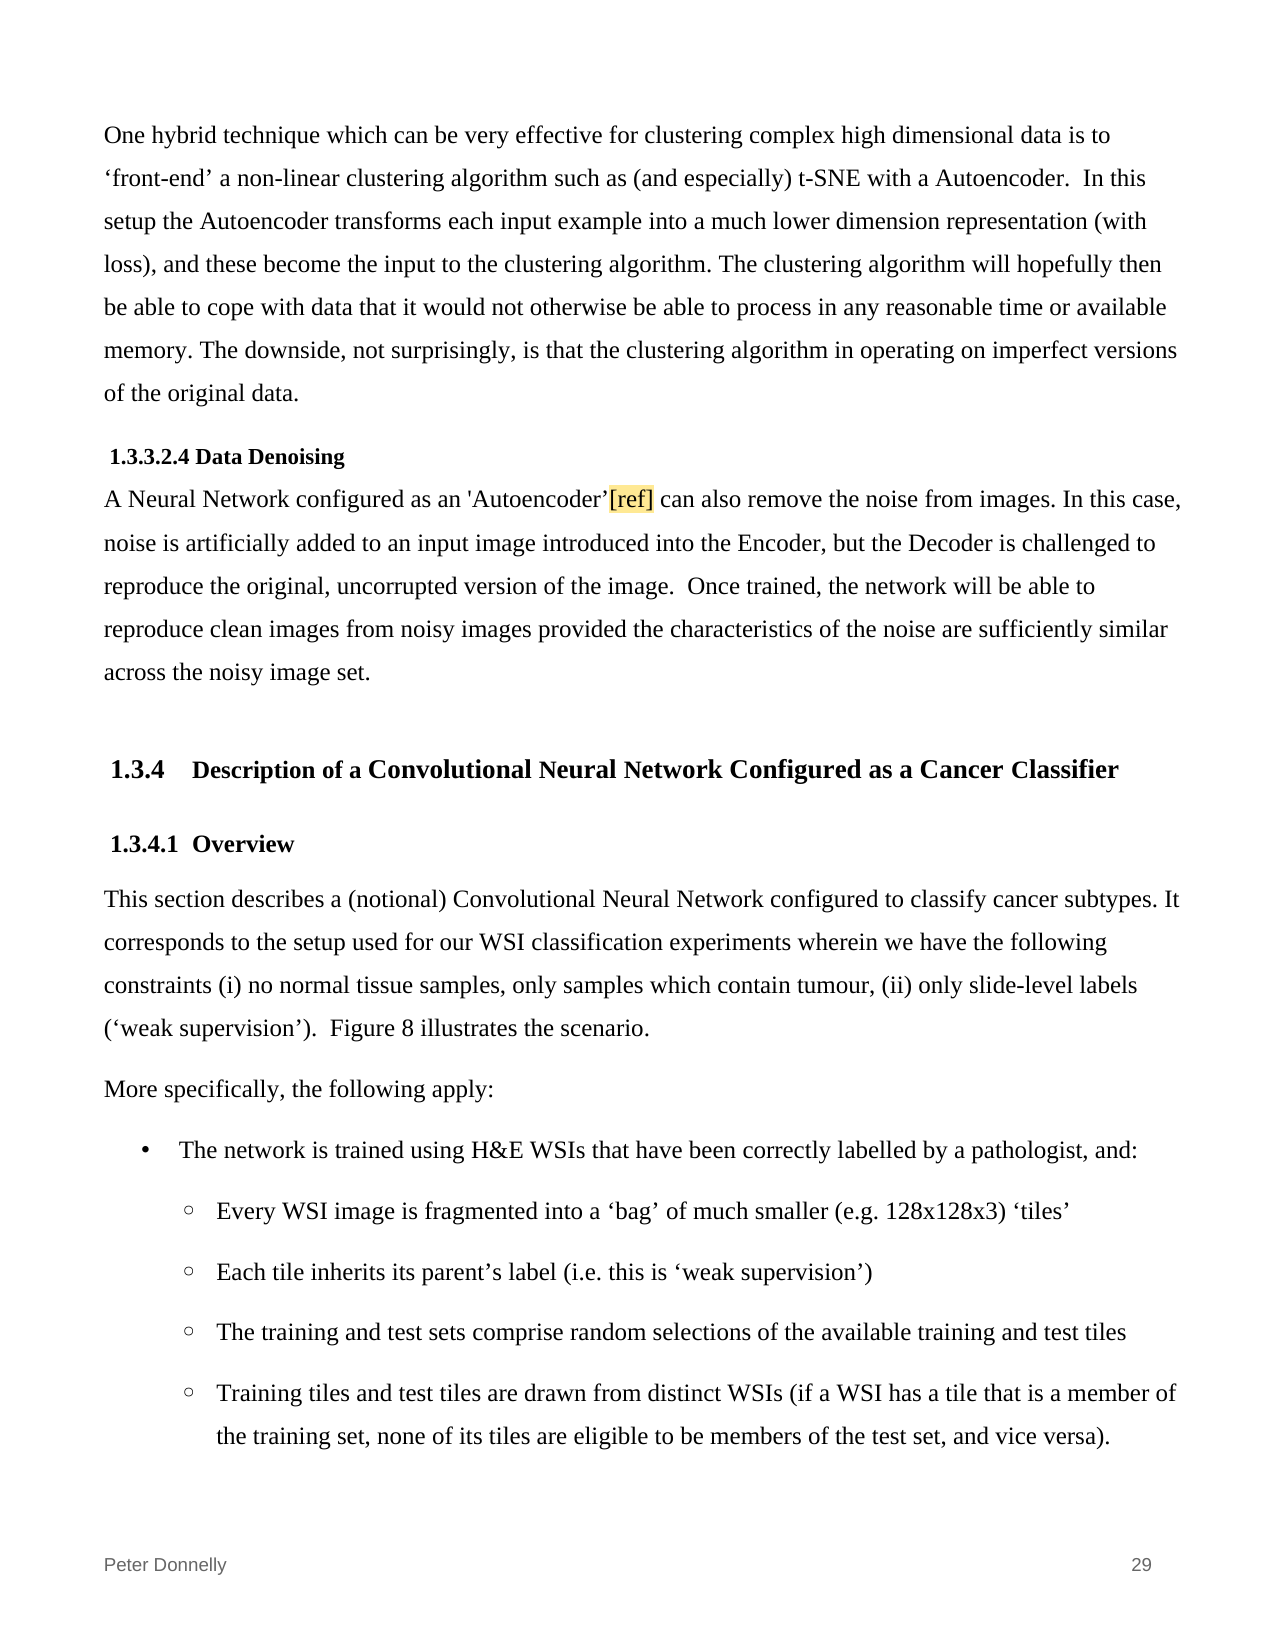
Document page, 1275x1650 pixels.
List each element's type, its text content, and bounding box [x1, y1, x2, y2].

list The network is trained using H&E WSIs that have been correctly labelled by a pathologist, and: [141, 1135, 1181, 1164]
subtitle Description of a Convolutional Neural Network Configured as a Cancer Classifier [103, 753, 1181, 784]
subtitle Data Denoising [103, 443, 1181, 469]
list Every WSI image is fragmented into a ‘bag’ of much smaller (e.g. 128x128x3) ‘tiles’ [178, 1196, 1181, 1224]
text More specifically, the following apply: [103, 1074, 1181, 1103]
text One hybrid technique which can be very effective for clustering complex high dimensional data is to ‘front-end’ a non-linear clustering algorithm such as (and especially) t-SNE with a Autoencoder. In this setup the Autoencoder transforms each input example into a much lower dimension representation (with loss), and these become the input to the clustering algorithm. The clustering algorithm will hopefully then be able to cope with data that it would not otherwise be able to process in any reasonable time or available memory. The downside, not surprisingly, is that the clustering algorithm in operating on imperfect versions of the original data. [103, 120, 1181, 407]
text A Neural Network configured as an 'Autoencoder’[ref] can also remove the noise from images. In this case, noise is artificially added to an input image introduced into the Encoder, but the Decoder is challenged to reproduce the original, uncorrupted version of the image. Once trained, the network will be able to reproduce clean images from noisy images provided the characteristics of the noise are sufficiently similar across the noisy image set. [103, 484, 1181, 686]
text This section describes a (notional) Convolutional Neural Network configured to classify cancer subtypes. It corresponds to the setup used for our WSI classification experiments wherein we have the following constraints (i) no normal tissue samples, only samples which contain tumour, (ii) only slide-level labels (‘weak supervision’). Figure 8 illustrates the scenario. [103, 884, 1181, 1042]
list The training and test sets comprise random selections of the available training and test tiles [178, 1317, 1181, 1346]
list Each tile inherits its parent’s label (i.e. this is ‘weak supervision’) [178, 1257, 1181, 1285]
subtitle Overview [103, 829, 1181, 857]
list Training tiles and test tiles are drawn from distinct WSIs (if a WSI has a tile that is a member of the training set, none of its tiles are eligible to be members of the test set, and vice versa). [178, 1378, 1181, 1450]
